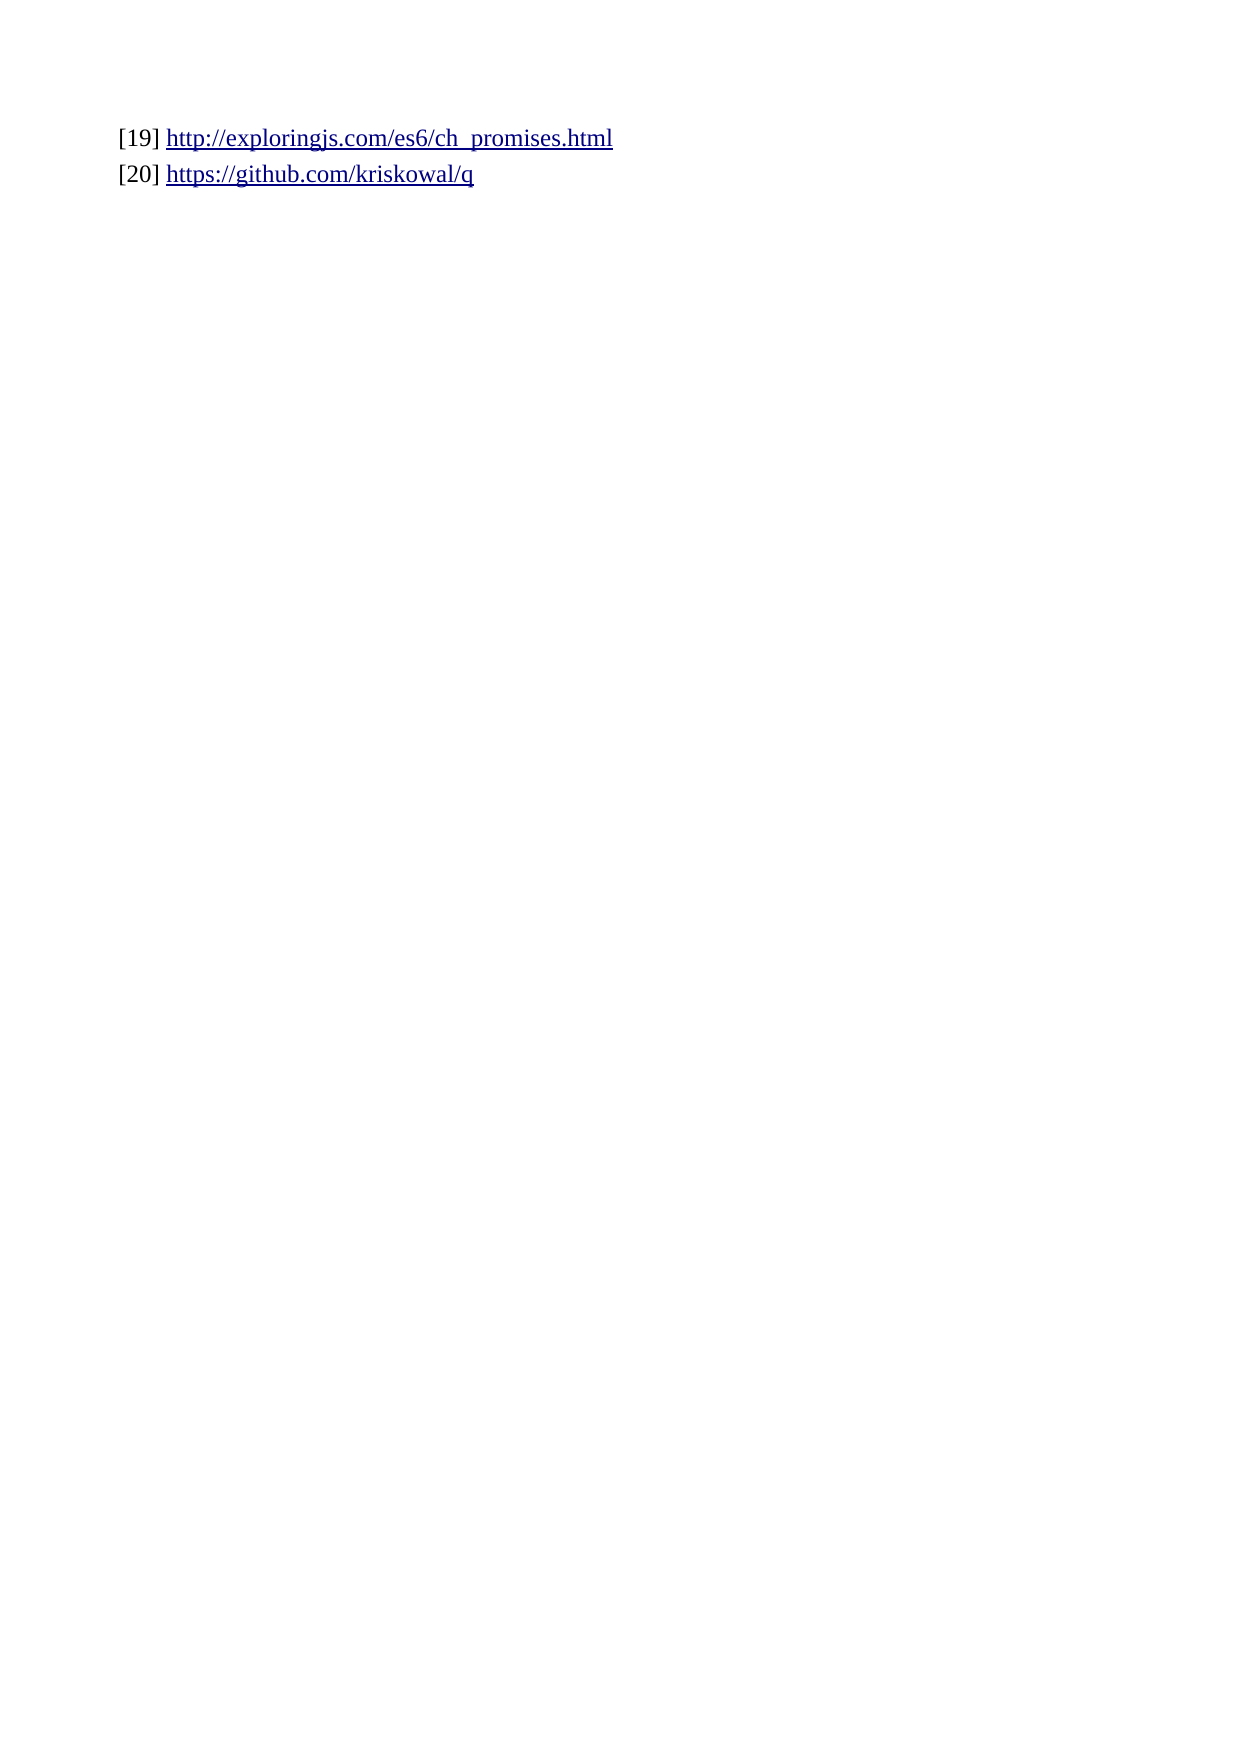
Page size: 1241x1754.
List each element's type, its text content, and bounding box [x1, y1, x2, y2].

text [20] https://github.com/kriskowal/q [118, 154, 1122, 190]
text [19] http://exploringjs.com/es6/ch_promises.html [118, 118, 1122, 154]
